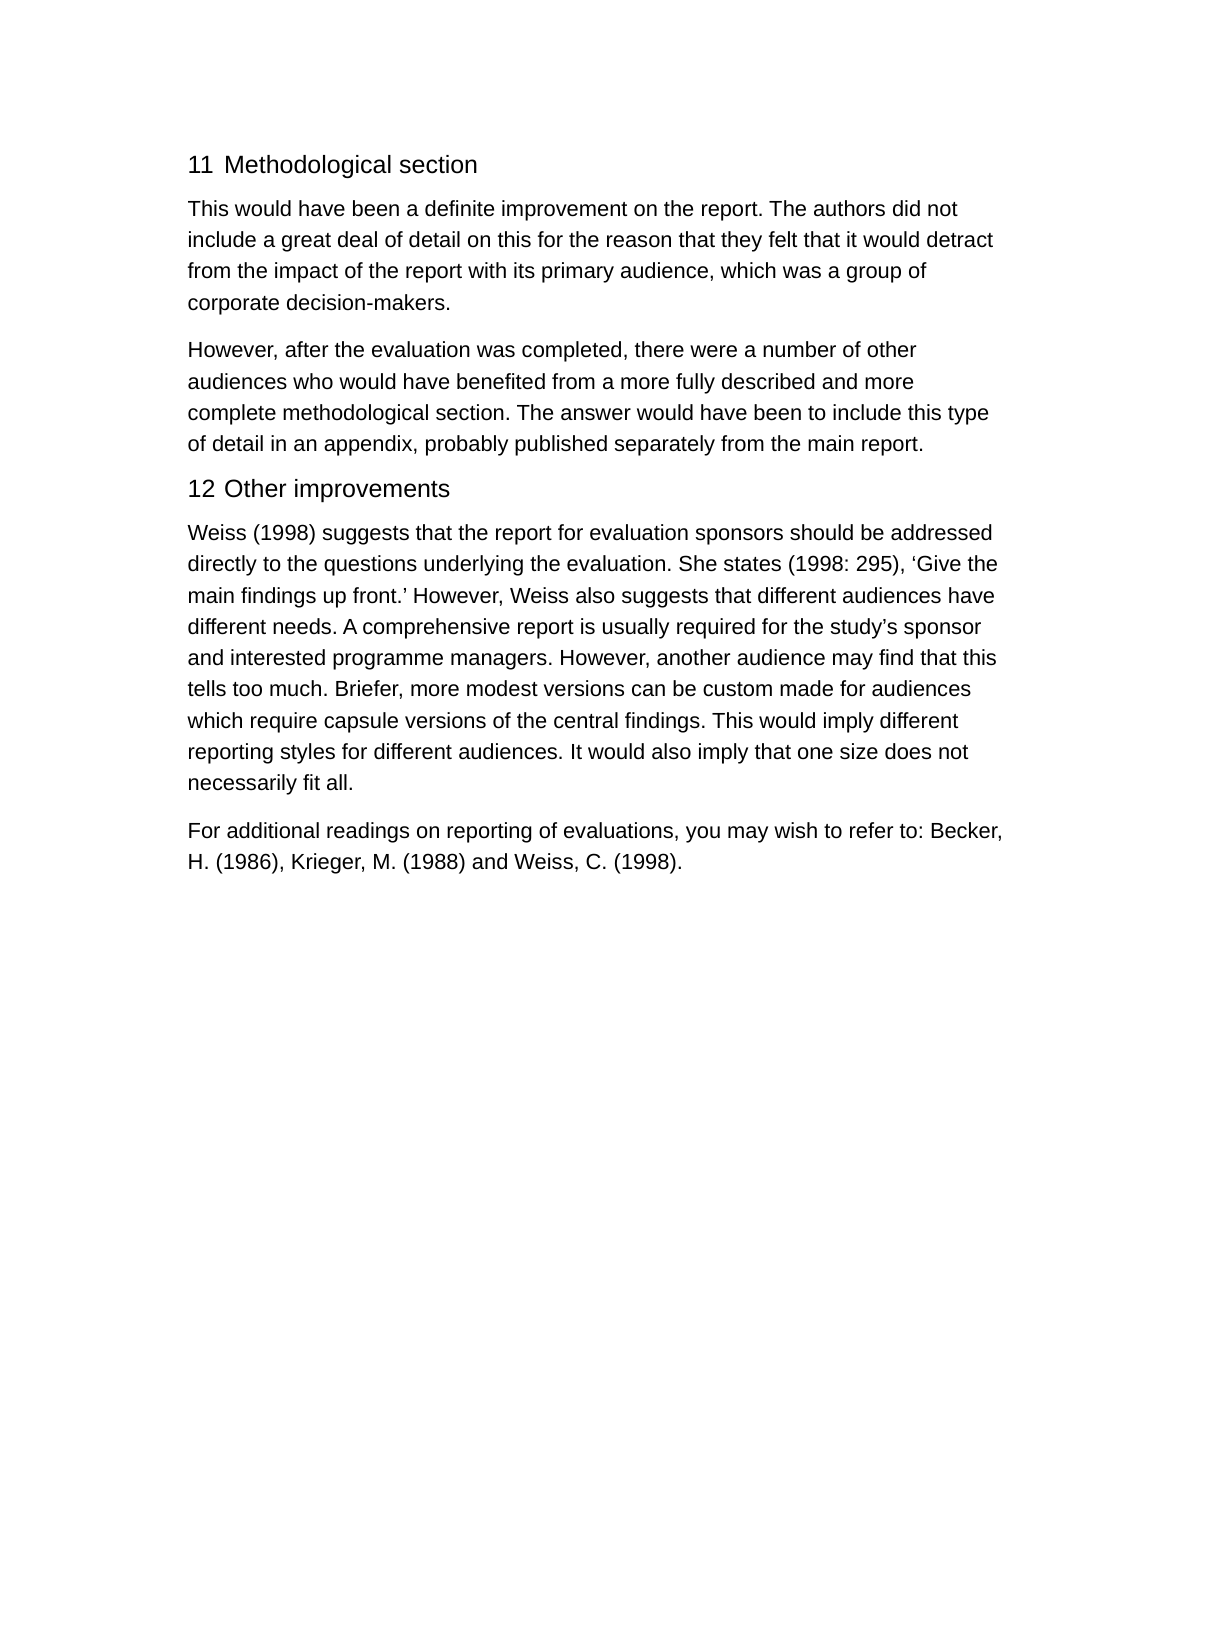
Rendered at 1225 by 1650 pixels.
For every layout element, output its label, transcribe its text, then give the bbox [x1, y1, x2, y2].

text This would have been a definite improvement on the report. The authors did not include a great deal of detail on this for the reason that they felt that it would detract from the impact of the report with its primary audience, which was a group of corporate decision-makers. [187, 191, 1007, 316]
text 12 Other improvements [187, 474, 1037, 503]
text However, after the evaluation was completed, there were a number of other audiences who would have benefited from a more fully described and more complete methodological section. The answer would have been to include this type of detail in an appendix, probably published separately from the main report. [187, 333, 1007, 458]
text For additional readings on reporting of evaluations, you may wish to refer to: Becker, H. (1986), Krieger, M. (1988) and Weiss, C. (1998). [187, 813, 1007, 876]
text Weiss (1998) suggests that the report for evaluation sponsors should be addressed directly to the questions underlying the evaluation. She states (1998: 295), ‘Give the main findings up front.’ However, Weiss also suggests that different audiences have different needs. A comprehensive report is usually required for the study’s sponsor and interested programme managers. However, another audience may find that this tells too much. Briefer, more modest versions can be custom made for audiences which require capsule versions of the central findings. This would imply different reporting styles for different audiences. It would also imply that one size does not necessarily fit all. [187, 516, 1007, 797]
text 11 Methodological section [187, 150, 1037, 179]
